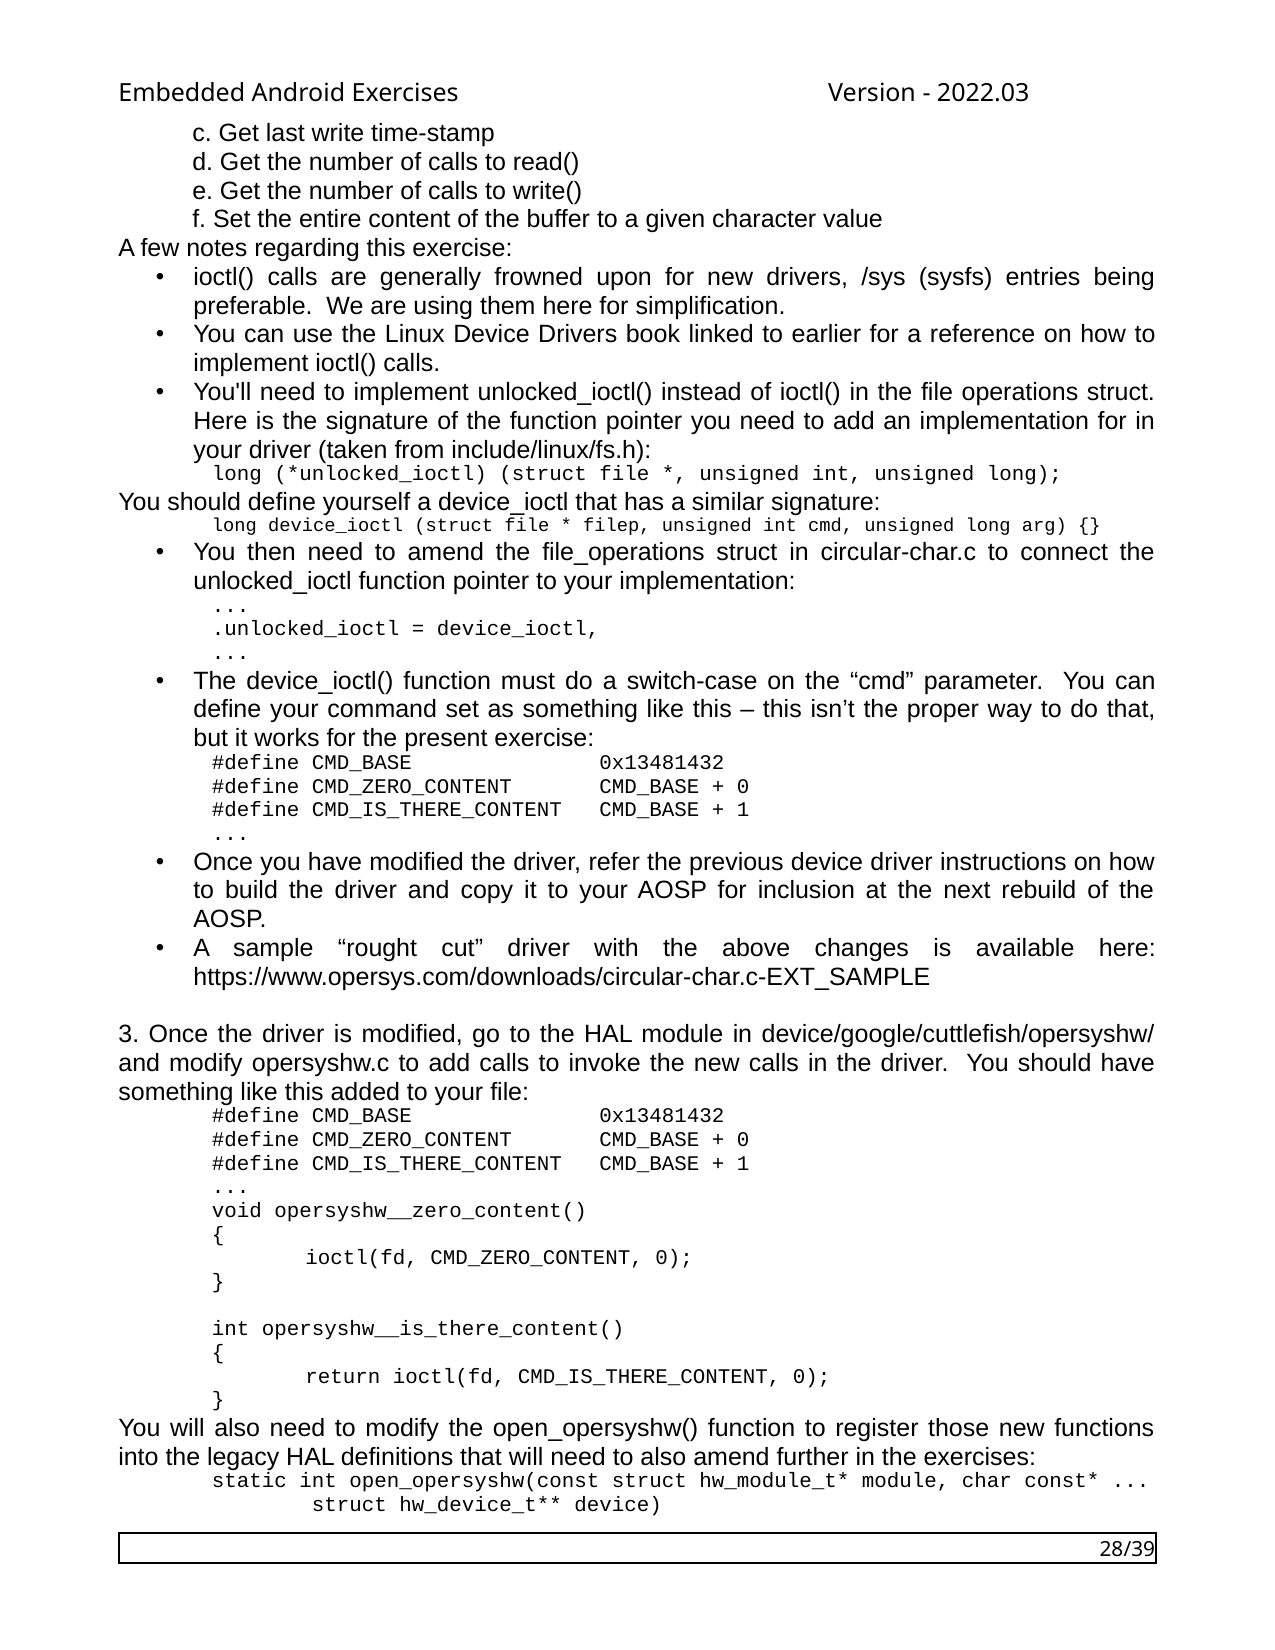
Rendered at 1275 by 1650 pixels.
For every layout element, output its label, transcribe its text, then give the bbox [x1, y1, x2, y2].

text #define CMD_ZERO_CONTENT CMD_BASE + 0 [212, 776, 1157, 799]
text ... [212, 823, 1157, 847]
list ioctl() calls are generally frowned upon for new drivers, /sys (sysfs) entries being preferable. We are using them here for simplification. [156, 262, 1157, 319]
text } [212, 1389, 1157, 1413]
text e. Get the number of calls to write() [192, 176, 1157, 204]
text .unlocked_ioctl = device_ioctl, [212, 618, 1157, 642]
text long device_ioctl (struct file * filep, unsigned int cmd, unsigned long arg) {} [212, 516, 1157, 537]
text ioctl(fd, CMD_ZERO_CONTENT, 0); [212, 1247, 1157, 1271]
text } [212, 1271, 1157, 1295]
text return ioctl(fd, CMD_IS_THERE_CONTENT, 0); [212, 1366, 1157, 1389]
text #define CMD_ZERO_CONTENT CMD_BASE + 0 [212, 1129, 1157, 1153]
text f. Set the entire content of the buffer to a given character value [192, 204, 1157, 233]
text #define CMD_BASE 0x13481432 [212, 1106, 1157, 1129]
text #define CMD_IS_THERE_CONTENT CMD_BASE + 1 [212, 799, 1157, 823]
text 3. Once the driver is modified, go to the HAL module in device/google/cuttlefish/opersyshw/ and modify opersyshw.c to add calls to invoke the new calls in the driver. You should have something like this added to your file: [118, 1019, 1157, 1106]
list A sample “rought cut” driver with the above changes is available here: https://www.opersys.com/downloads/circular-char.c-EXT_SAMPLE [156, 933, 1157, 991]
text long (*unlocked_ioctl) (struct file *, unsigned int, unsigned long); [212, 463, 1157, 487]
list Once you have modified the driver, refer the previous device driver instructions on how to build the driver and copy it to your AOSP for inclusion at the next rebuild of the AOSP. [156, 847, 1157, 933]
text ... [212, 1176, 1157, 1200]
list The device_ioctl() function must do a switch-case on the “cmd” parameter. You can define your command set as something like this – this isn’t the proper way to do that, but it works for the present exercise: [156, 666, 1157, 752]
text static int open_opersyshw(const struct hw_module_t* module, char const* ... [212, 1470, 1157, 1494]
text ... [212, 642, 1157, 666]
list You'll need to implement unlocked_ioctl() instead of ioctl() in the file operations struct. Here is the signature of the function pointer you need to add an implementation for in your driver (taken from include/linux/fs.h): [156, 377, 1157, 463]
text d. Get the number of calls to read() [192, 147, 1157, 176]
text struct hw_device_t** device) [212, 1494, 1157, 1518]
text c. Get last write time-stamp [192, 118, 1157, 147]
text ... [212, 595, 1157, 618]
list You then need to amend the file_operations struct in circular-char.c to connect the unlocked_ioctl function pointer to your implementation: [156, 537, 1157, 595]
text int opersyshw__is_there_content() [212, 1318, 1157, 1342]
text void opersyshw__zero_content() [212, 1200, 1157, 1224]
text A few notes regarding this exercise: [118, 233, 1157, 262]
text { [212, 1224, 1157, 1247]
text #define CMD_BASE 0x13481432 [212, 752, 1157, 776]
list You can use the Linux Device Drivers book linked to earlier for a reference on how to implement ioctl() calls. [156, 319, 1157, 377]
text { [212, 1342, 1157, 1366]
text You should define yourself a device_ioctl that has a similar signature: [118, 487, 1157, 516]
text You will also need to modify the open_opersyshw() function to register those new functions into the legacy HAL definitions that will need to also amend further in the exercises: [118, 1413, 1157, 1470]
text #define CMD_IS_THERE_CONTENT CMD_BASE + 1 [212, 1153, 1157, 1176]
